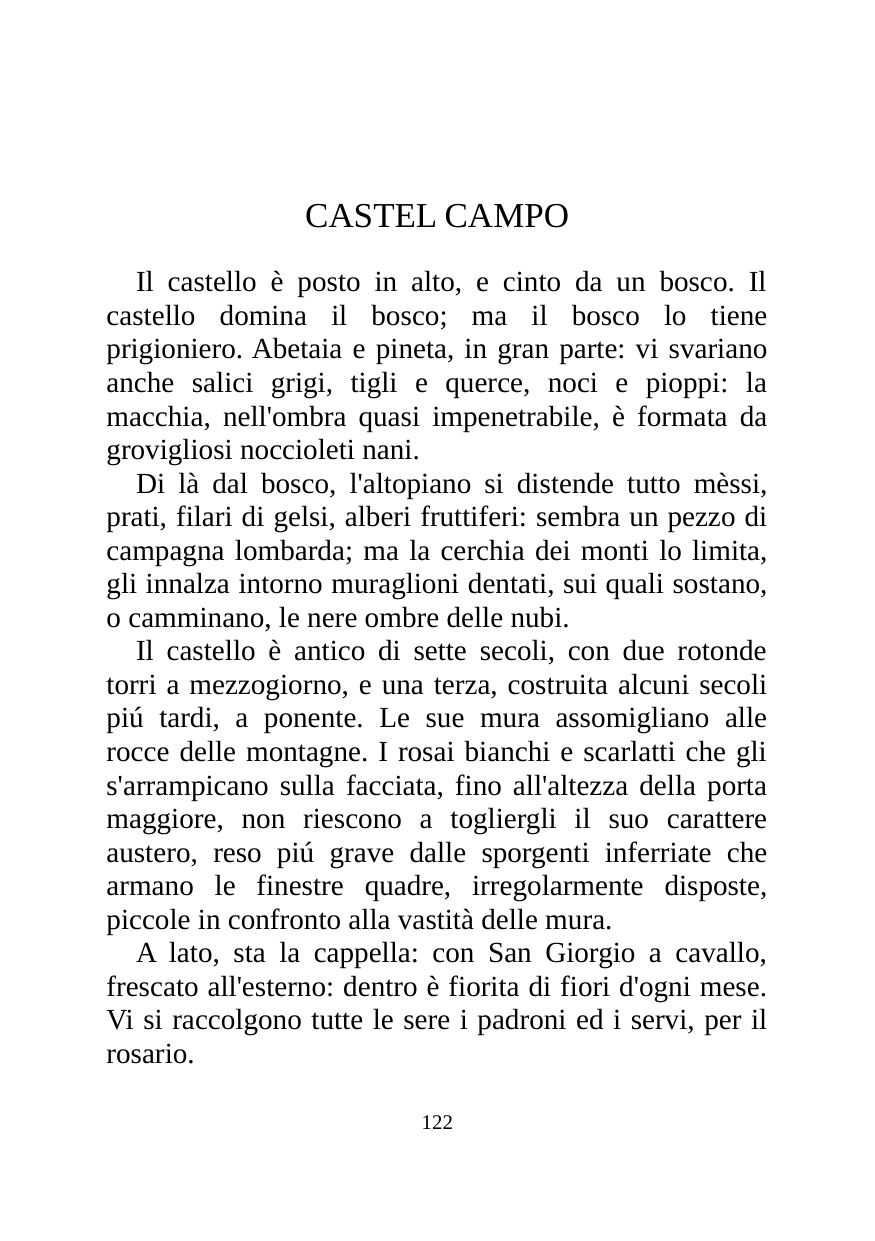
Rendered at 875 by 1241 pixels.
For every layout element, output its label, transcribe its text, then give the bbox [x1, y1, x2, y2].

subtitle CASTEL CAMPO [106, 195, 768, 235]
text Di là dal bosco, l'altopiano si distende tutto mèssi, prati, filari di gelsi, alberi fruttiferi: sembra un pezzo di campagna lombarda; ma la cerchia dei monti lo limita, gli innalza intorno muraglioni dentati, sui quali sostano, o camminano, le nere ombre delle nubi. [106, 466, 768, 633]
text Il castello è antico di sette secoli, con due rotonde torri a mezzogiorno, e una terza, costruita alcuni secoli piú tardi, a ponente. Le sue mura assomigliano alle rocce delle montagne. I rosai bianchi e scarlatti che gli s'arrampicano sulla facciata, fino all'altezza della porta maggiore, non riescono a togliergli il suo carattere austero, reso piú grave dalle sporgenti inferriate che armano le finestre quadre, irregolarmente disposte, piccole in confronto alla vastità delle mura. [106, 633, 768, 935]
text Il castello è posto in alto, e cinto da un bosco. Il castello domina il bosco; ma il bosco lo tiene prigioniero. Abetaia e pineta, in gran parte: vi svariano anche salici grigi, tigli e querce, noci e pioppi: la macchia, nell'ombra quasi impenetrabile, è formata da grovigliosi noccioleti nani. [106, 264, 768, 466]
text A lato, sta la cappella: con San Giorgio a cavallo, frescato all'esterno: dentro è fiorita di fiori d'ogni mese. Vi si raccolgono tutte le sere i padroni ed i servi, per il rosario. [106, 935, 768, 1069]
